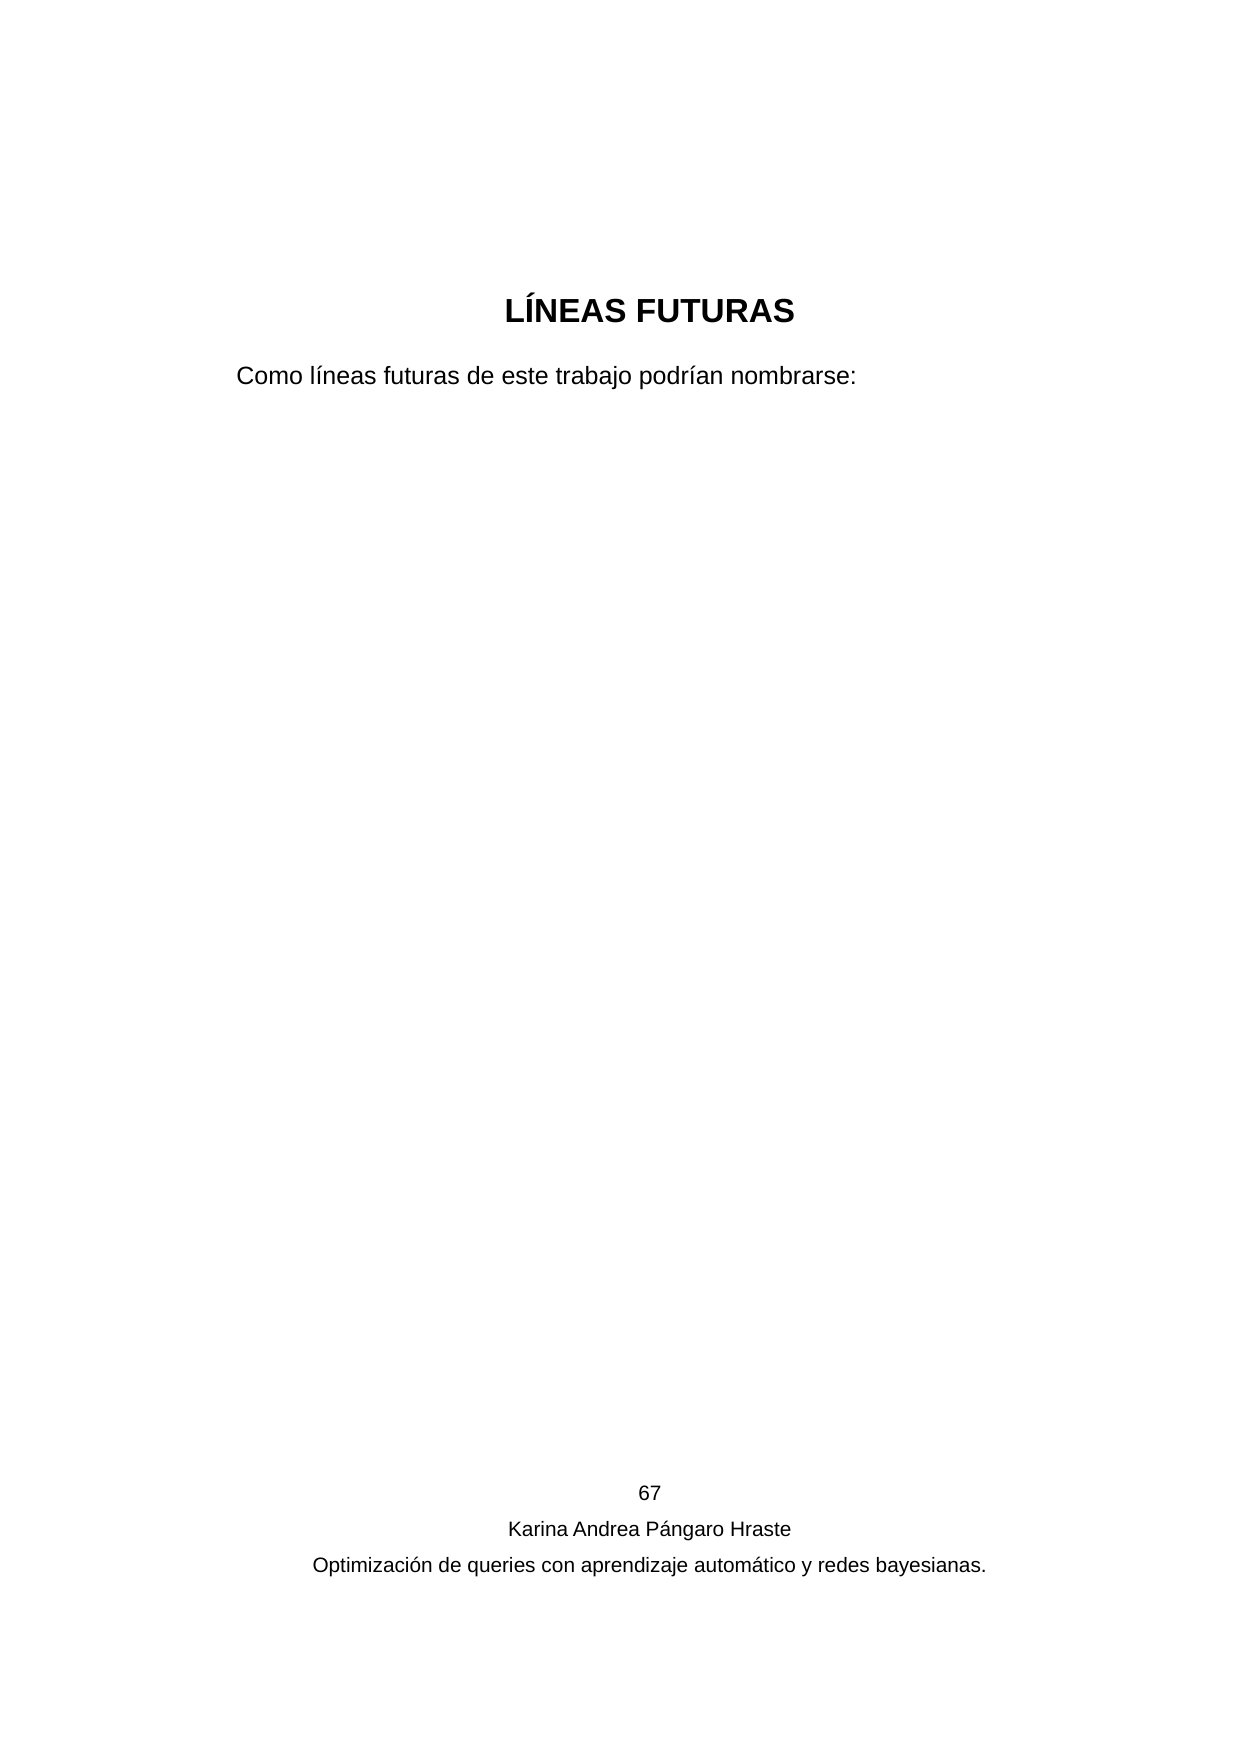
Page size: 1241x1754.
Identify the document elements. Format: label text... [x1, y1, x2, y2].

text Como líneas futuras de este trabajo podrían nombrarse: [236, 361, 1063, 389]
subtitle LÍNEAS FUTURAS [236, 291, 1063, 329]
